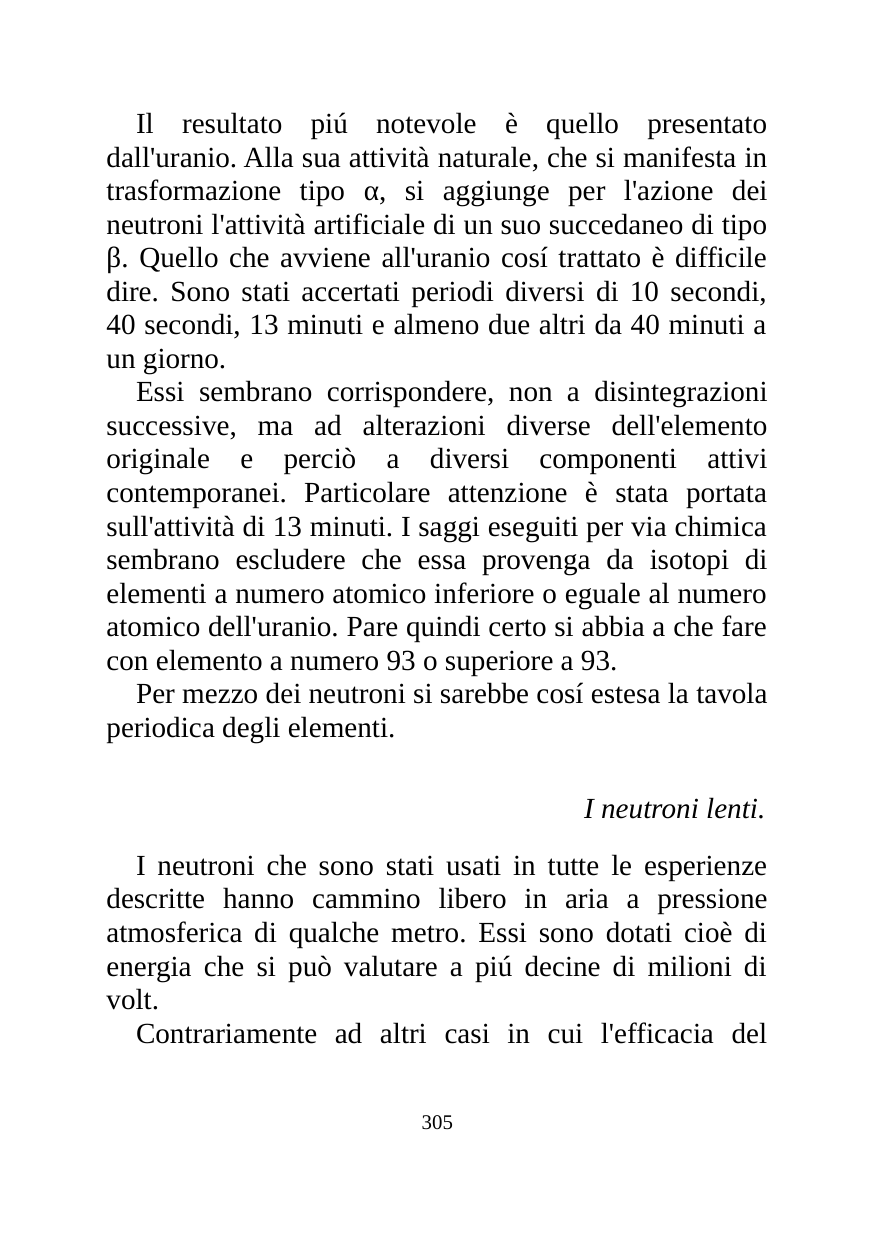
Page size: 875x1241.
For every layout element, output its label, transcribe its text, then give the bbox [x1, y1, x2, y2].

subtitle I neutroni lenti. [437, 791, 768, 824]
text I neutroni che sono stati usati in tutte le esperienze descritte hanno cammino libero in aria a pressione atmosferica di qualche metro. Essi sono dotati cioè di energia che si può valutare a piú decine di milioni di volt. [106, 848, 768, 1016]
text Essi sembrano corrispondere, non a disintegrazioni successive, ma ad alterazioni diverse dell'elemento originale e perciò a diversi componenti attivi contemporanei. Particolare attenzione è stata portata sull'attività di 13 minuti. I saggi eseguiti per via chimica sembrano escludere che essa provenga da isotopi di elementi a numero atomico inferiore o eguale al numero atomico dell'uranio. Pare quindi certo si abbia a che fare con elemento a numero 93 o superiore a 93. [106, 374, 768, 676]
text Il resultato piú notevole è quello presentato dall'uranio. Alla sua attività naturale, che si manifesta in trasformazione tipo α, si aggiunge per l'azione dei neutroni l'attività artificiale di un suo succedaneo di tipo β. Quello che avviene all'uranio cosí trattato è difficile dire. Sono stati accertati periodi diversi di 10 secondi, 40 secondi, 13 minuti e almeno due altri da 40 minuti a un giorno. [106, 106, 768, 374]
text Per mezzo dei neutroni si sarebbe cosí estesa la tavola periodica degli elementi. [106, 676, 768, 743]
text Contrariamente ad altri casi in cui l'efficacia del [106, 1016, 768, 1049]
